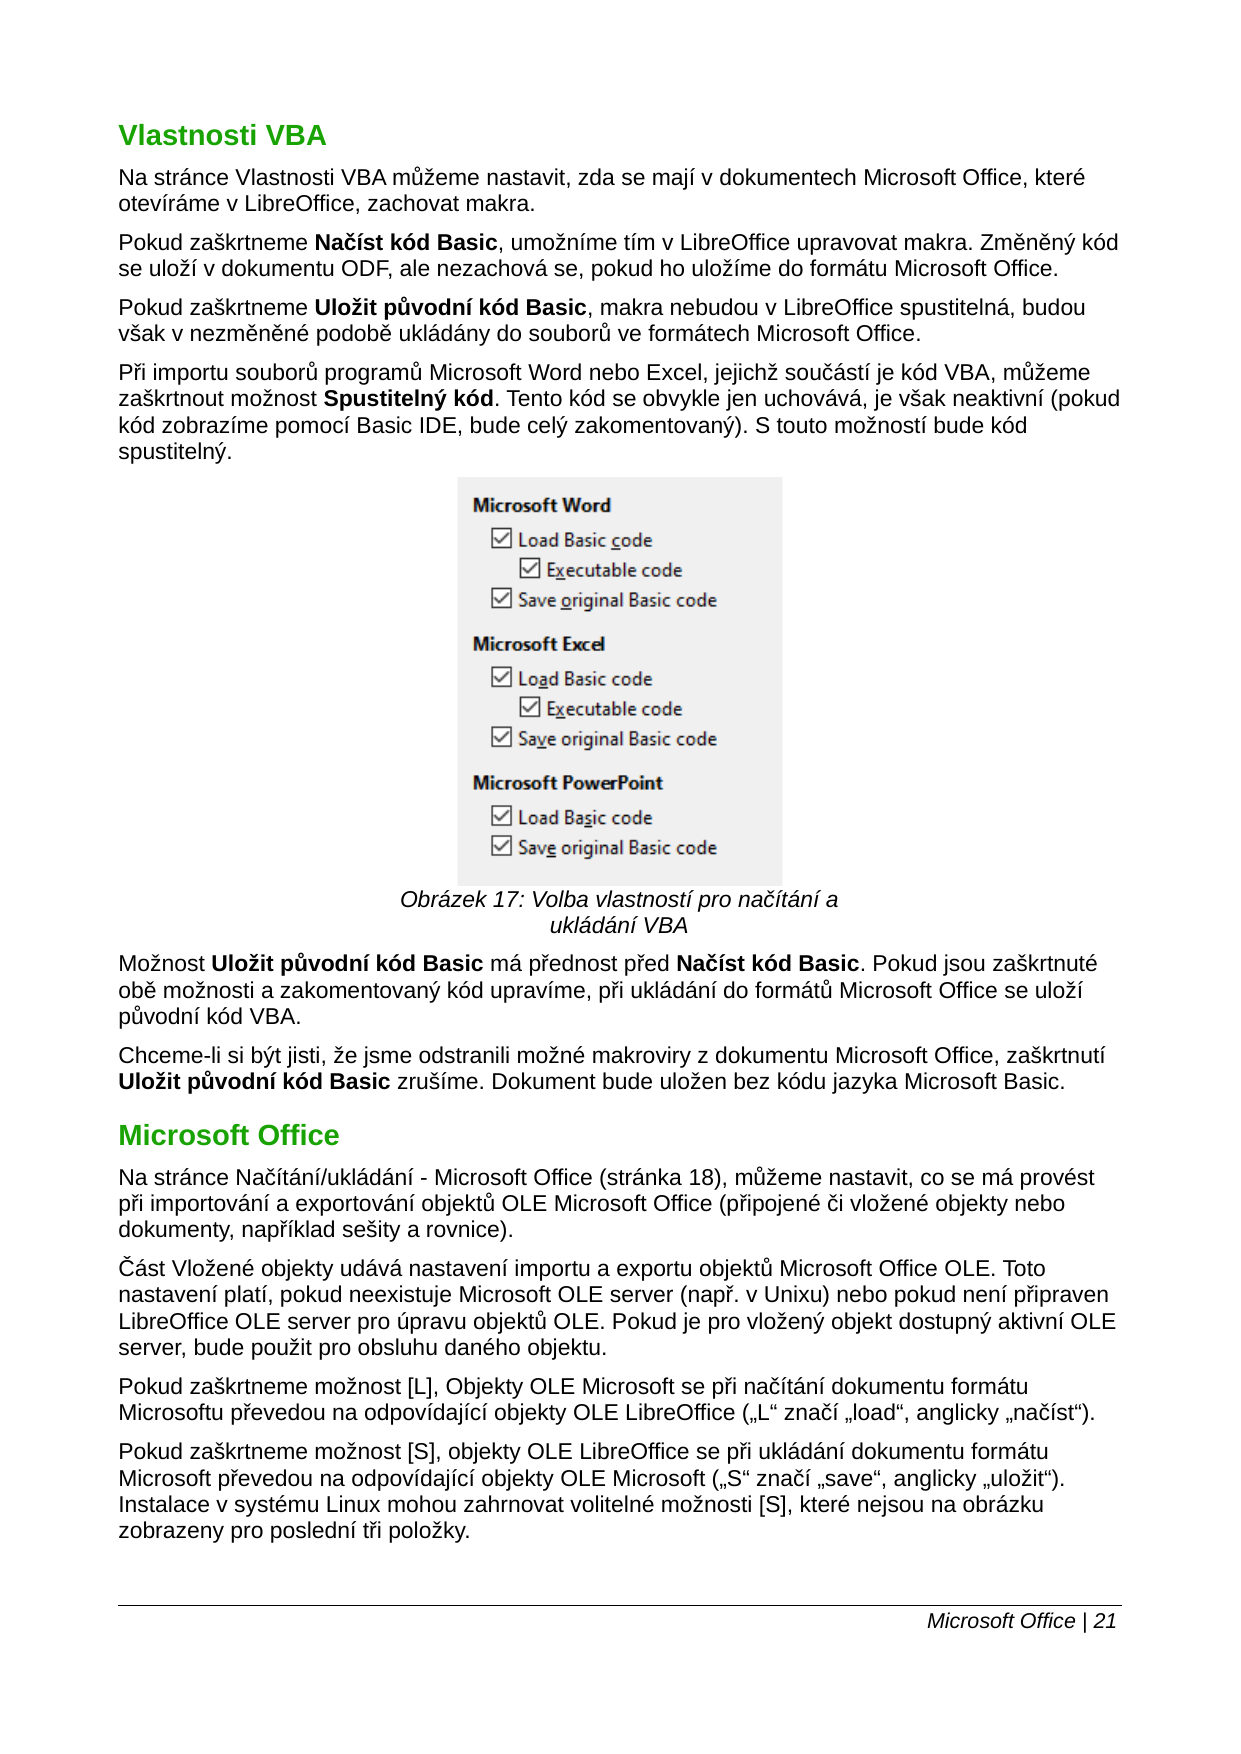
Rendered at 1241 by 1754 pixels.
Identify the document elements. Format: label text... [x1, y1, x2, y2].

text Při importu souborů programů Microsoft Word nebo Excel, jejichž součástí je kód VBA, můžeme zaškrtnout možnost Spustitelný kód. Tento kód se obvykle jen uchovává, je však neaktivní (pokud kód zobrazíme pomocí Basic IDE, bude celý zakomentovaný). S touto možností bude kód spustitelný. [118, 359, 1122, 464]
text Možnost Uložit původní kód Basic má přednost před Načíst kód Basic. Pokud jsou zaškrtnuté obě možnosti a zakomentovaný kód upravíme, při ukládání do formátů Microsoft Office se uloží původní kód VBA. [118, 950, 1122, 1029]
text Pokud zaškrtneme Načíst kód Basic, umožníme tím v LibreOffice upravovat makra. Změněný kód se uloží v dokumentu ODF, ale nezachová se, pokud ho uložíme do formátu Microsoft Office. [118, 229, 1122, 281]
text Na stránce Vlastnosti VBA můžeme nastavit, zda se mají v dokumentech Microsoft Office, které otevíráme v LibreOffice, zachovat makra. [118, 163, 1122, 216]
text Pokud zaškrtneme Uložit původní kód Basic, makra nebudou v LibreOffice spustitelná, budou však v nezměněné podobě ukládány do souborů ve formátech Microsoft Office. [118, 294, 1122, 347]
text Část Vložené objekty udává nastavení importu a exportu objektů Microsoft Office OLE. Toto nastavení platí, pokud neexistuje Microsoft OLE server (např. v Unixu) nebo pokud není připraven LibreOffice OLE server pro úpravu objektů OLE. Pokud je pro vložený objekt dostupný aktivní OLE server, bude použit pro obsluhu daného objektu. [118, 1255, 1122, 1361]
text Chceme-li si být jisti, že jsme odstranili možné makroviry z dokumentu Microsoft Office, zaškrtnutí Uložit původní kód Basic zrušíme. Dokument bude uložen bez kódu jazyka Microsoft Basic. [118, 1042, 1122, 1094]
text Pokud zaškrtneme možnost [S], objekty OLE LibreOffice se při ukládání dokumentu formátu Microsoft převedou na odpovídající objekty OLE Microsoft („S“ značí „save“, anglicky „uložit“). Instalace v systému Linux mohou zahrnovat volitelné možnosti [S], které nejsou na obrázku zobrazeny pro poslední tři položky. [118, 1438, 1122, 1544]
picture [457, 477, 783, 886]
text Obrázek 17: Volba vlastností pro načítání a ukládání VBA [364, 883, 876, 938]
text Pokud zaškrtneme možnost [L], Objekty OLE Microsoft se při načítání dokumentu formátu Microsoftu převedou na odpovídající objekty OLE LibreOffice („L“ značí „load“, anglicky „načíst“). [118, 1373, 1122, 1426]
subtitle Vlastnosti VBA [118, 118, 1122, 152]
subtitle Microsoft Office [118, 1118, 1122, 1152]
text Na stránce Načítání/ukládání - Microsoft Office (stránka 24), můžeme nastavit, co se má provést při importování a exportování objektů OLE Microsoft Office (připojené či vložené objekty nebo dokumenty, například sešity a rovnice). [118, 1163, 1122, 1243]
